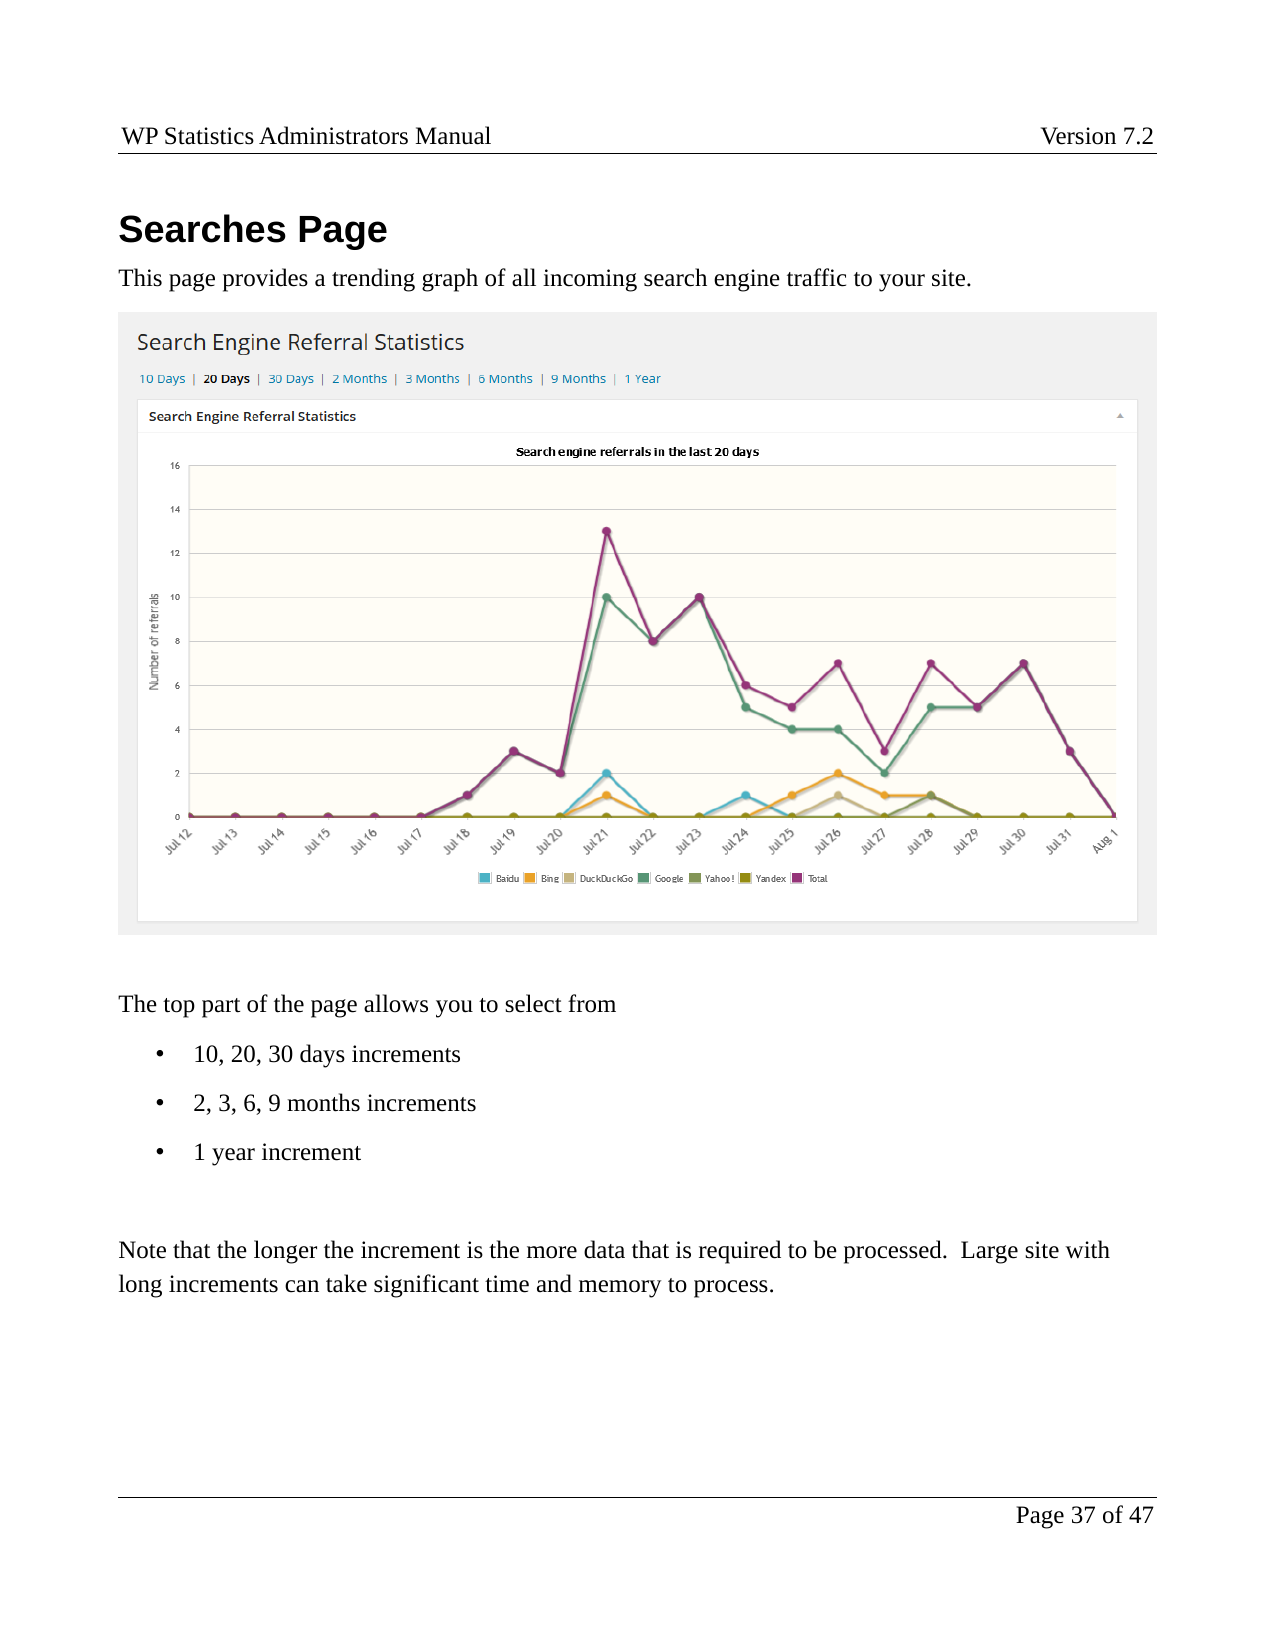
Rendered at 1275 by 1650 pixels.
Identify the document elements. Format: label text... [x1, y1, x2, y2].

list 1 year increment [156, 1137, 1157, 1166]
text Note that the longer the increment is the more data that is required to be processed. Large site with long increments can take significant time and memory to process. [118, 1235, 1157, 1298]
picture [118, 312, 1157, 935]
list 10, 20, 30 days increments [156, 1039, 1157, 1067]
text The top part of the page allows you to select from [118, 989, 1157, 1018]
text This page provides a trending graph of all incoming search engine traffic to your site. [118, 263, 1157, 292]
subtitle Searches Page [118, 207, 1157, 251]
list 2, 3, 6, 9 months increments [156, 1088, 1157, 1116]
